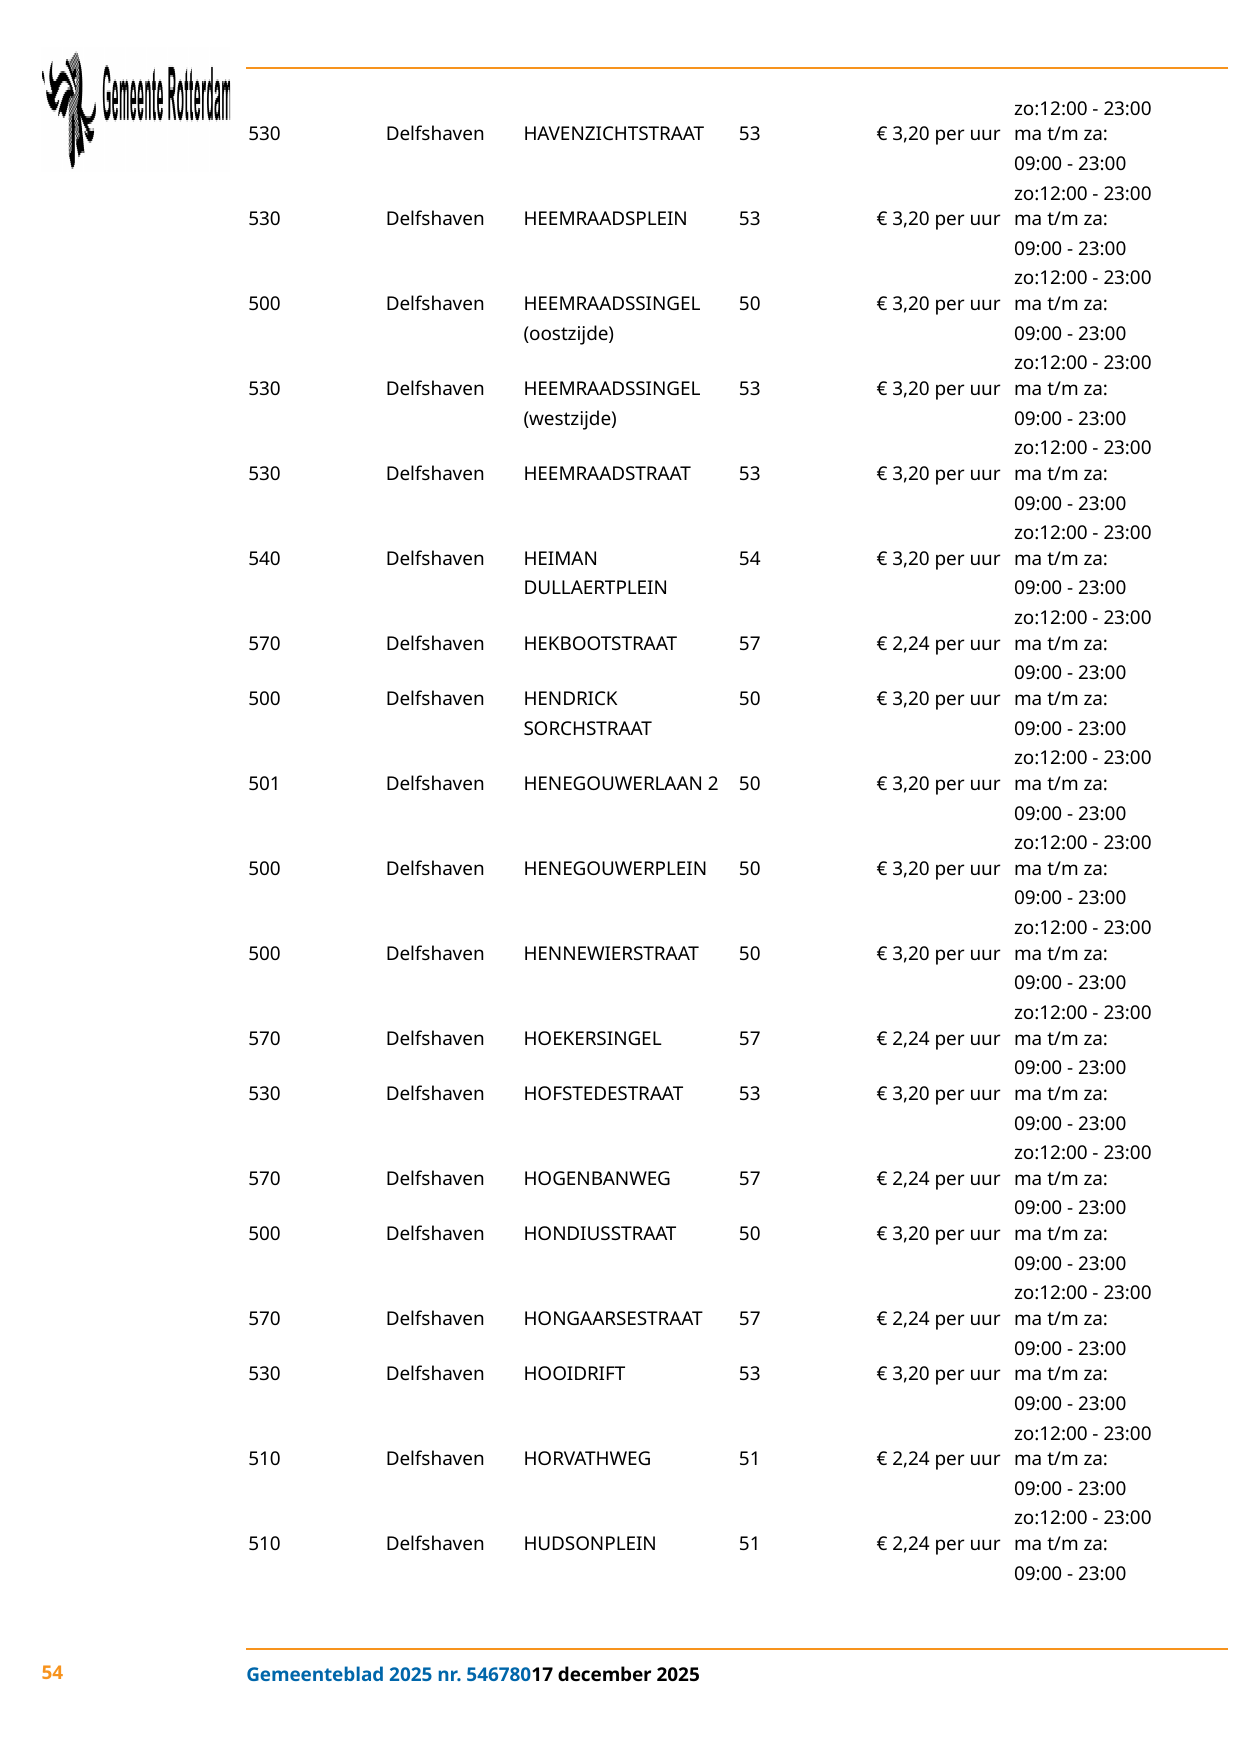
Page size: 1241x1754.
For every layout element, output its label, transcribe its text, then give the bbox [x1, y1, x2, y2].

table_cell Delfshaven [386, 1165, 523, 1220]
table_cell 510 [248, 1530, 386, 1586]
table_cell 53 [739, 375, 876, 460]
table_cell Delfshaven [386, 545, 523, 630]
table_cell HENEGOUWERLAAN 2 [523, 770, 739, 855]
table_cell Delfshaven [386, 375, 523, 460]
table_cell Delfshaven [386, 205, 523, 290]
table_cell ma t/m za: 09:00 - 23:00 [1014, 630, 1152, 685]
table_cell 53 [739, 121, 876, 205]
table_cell 570 [248, 1025, 386, 1080]
table_cell 570 [248, 1165, 386, 1220]
table_cell 51 [739, 1530, 876, 1586]
table_cell 50 [739, 290, 876, 375]
table_cell [523, 95, 739, 121]
table_cell Delfshaven [386, 1220, 523, 1305]
table_cell ma t/m za: 09:00 - 23:00 zo:12:00 - 23:00 [1014, 940, 1152, 1025]
table_cell 50 [739, 855, 876, 940]
table_cell € 3,20 per uur [876, 685, 1014, 770]
table_cell 53 [739, 1080, 876, 1165]
table_cell 54 [739, 545, 876, 630]
table_cell € 3,20 per uur [876, 1080, 1014, 1165]
table_cell HUDSONPLEIN [523, 1530, 739, 1586]
table_cell ma t/m za: 09:00 - 23:00 zo:12:00 - 23:00 [1014, 770, 1152, 855]
table_cell 501 [248, 770, 386, 855]
table_cell HEEMRAADSTRAAT [523, 460, 739, 545]
table_cell HENDRICK SORCHSTRAAT [523, 685, 739, 770]
table_cell HEEMRAADSSINGEL (oostzijde) [523, 290, 739, 375]
table_cell 57 [739, 1165, 876, 1220]
table_cell € 2,24 per uur [876, 1530, 1014, 1586]
table_cell 51 [739, 1445, 876, 1530]
table_cell ma t/m za: 09:00 - 23:00 zo:12:00 - 23:00 [1014, 460, 1152, 545]
table_cell € 2,24 per uur [876, 630, 1014, 685]
table_cell 500 [248, 290, 386, 375]
table_cell ma t/m za: 09:00 - 23:00 [1014, 1025, 1152, 1080]
table_cell € 3,20 per uur [876, 121, 1014, 205]
table_cell 57 [739, 1025, 876, 1080]
table_cell zo:12:00 - 23:00 [1014, 95, 1152, 121]
table_cell ma t/m za: 09:00 - 23:00 zo:12:00 - 23:00 [1014, 545, 1152, 630]
table_cell HOOIDRIFT [523, 1361, 739, 1445]
table_cell HORVATHWEG [523, 1445, 739, 1530]
table_cell ma t/m za: 09:00 - 23:00 [1014, 1165, 1152, 1220]
table_cell HEKBOOTSTRAAT [523, 630, 739, 685]
table_cell 530 [248, 205, 386, 290]
table_cell € 3,20 per uur [876, 460, 1014, 545]
table_cell 53 [739, 460, 876, 545]
table_cell Delfshaven [386, 1445, 523, 1530]
table_cell Delfshaven [386, 1025, 523, 1080]
table_cell Delfshaven [386, 1080, 523, 1165]
table_cell 530 [248, 1361, 386, 1445]
table_cell 530 [248, 121, 386, 205]
table_cell ma t/m za: 09:00 - 23:00 zo:12:00 - 23:00 [1014, 685, 1152, 770]
table_cell 530 [248, 1080, 386, 1165]
table_cell € 2,24 per uur [876, 1305, 1014, 1361]
table_cell ma t/m za: 09:00 - 23:00 [1014, 1530, 1152, 1586]
table_cell HOEKERSINGEL [523, 1025, 739, 1080]
table_cell 50 [739, 685, 876, 770]
table_cell 500 [248, 1220, 386, 1305]
table_cell € 3,20 per uur [876, 770, 1014, 855]
table_cell 50 [739, 940, 876, 1025]
table_cell 530 [248, 375, 386, 460]
table_cell HOFSTEDESTRAAT [523, 1080, 739, 1165]
table_cell 57 [739, 630, 876, 685]
table_cell ma t/m za: 09:00 - 23:00 zo:12:00 - 23:00 [1014, 1220, 1152, 1305]
table_cell Delfshaven [386, 630, 523, 685]
table_cell HAVENZICHTSTRAAT [523, 121, 739, 205]
table_cell € 3,20 per uur [876, 205, 1014, 290]
table_cell [876, 95, 1014, 121]
table_cell Delfshaven [386, 685, 523, 770]
table_cell ma t/m za: 09:00 - 23:00 zo:12:00 - 23:00 [1014, 1080, 1152, 1165]
table_cell ma t/m za: 09:00 - 23:00 [1014, 1305, 1152, 1361]
table_cell Delfshaven [386, 940, 523, 1025]
table_cell € 2,24 per uur [876, 1445, 1014, 1530]
table_cell Delfshaven [386, 1530, 523, 1586]
table_cell ma t/m za: 09:00 - 23:00 zo:12:00 - 23:00 [1014, 290, 1152, 375]
table_cell € 3,20 per uur [876, 545, 1014, 630]
table_cell 50 [739, 770, 876, 855]
table_cell HEIMAN DULLAERTPLEIN [523, 545, 739, 630]
table_cell [739, 95, 876, 121]
table_cell ma t/m za: 09:00 - 23:00 zo:12:00 - 23:00 [1014, 121, 1152, 205]
table_cell € 3,20 per uur [876, 1220, 1014, 1305]
table_cell € 3,20 per uur [876, 375, 1014, 460]
table_cell Delfshaven [386, 290, 523, 375]
table_cell € 2,24 per uur [876, 1025, 1014, 1080]
table_cell 500 [248, 685, 386, 770]
table_cell Delfshaven [386, 460, 523, 545]
table_cell € 3,20 per uur [876, 855, 1014, 940]
table_cell [248, 95, 386, 121]
table_cell ma t/m za: 09:00 - 23:00 zo:12:00 - 23:00 [1014, 205, 1152, 290]
table_cell HENNEWIERSTRAAT [523, 940, 739, 1025]
table_cell HOGENBANWEG [523, 1165, 739, 1220]
table_cell HENEGOUWERPLEIN [523, 855, 739, 940]
table_cell Delfshaven [386, 121, 523, 205]
table_cell 50 [739, 1220, 876, 1305]
table_cell ma t/m za: 09:00 - 23:00 zo:12:00 - 23:00 [1014, 855, 1152, 940]
table_cell 53 [739, 1361, 876, 1445]
table_cell Delfshaven [386, 855, 523, 940]
table_cell € 3,20 per uur [876, 940, 1014, 1025]
table_cell 510 [248, 1445, 386, 1530]
table_cell 500 [248, 855, 386, 940]
table_cell 53 [739, 205, 876, 290]
table_cell 570 [248, 1305, 386, 1361]
table_cell € 3,20 per uur [876, 290, 1014, 375]
table_cell HEEMRAADSPLEIN [523, 205, 739, 290]
table_cell Delfshaven [386, 1361, 523, 1445]
table_cell HEEMRAADSSINGEL (westzijde) [523, 375, 739, 460]
table_cell HONGAARSESTRAAT [523, 1305, 739, 1361]
table_cell 530 [248, 460, 386, 545]
table_cell 500 [248, 940, 386, 1025]
table_cell € 3,20 per uur [876, 1361, 1014, 1445]
table_cell ma t/m za: 09:00 - 23:00 zo:12:00 - 23:00 [1014, 375, 1152, 460]
table_cell ma t/m za: 09:00 - 23:00 zo:12:00 - 23:00 [1014, 1361, 1152, 1445]
table_cell [386, 95, 523, 121]
table_cell HONDIUSSTRAAT [523, 1220, 739, 1305]
table_cell 570 [248, 630, 386, 685]
table_cell € 2,24 per uur [876, 1165, 1014, 1220]
table_cell 57 [739, 1305, 876, 1361]
table_cell Delfshaven [386, 770, 523, 855]
table_cell 540 [248, 545, 386, 630]
picture [41, 47, 231, 172]
table_cell Delfshaven [386, 1305, 523, 1361]
table_cell ma t/m za: 09:00 - 23:00 zo:12:00 - 23:00 [1014, 1445, 1152, 1530]
